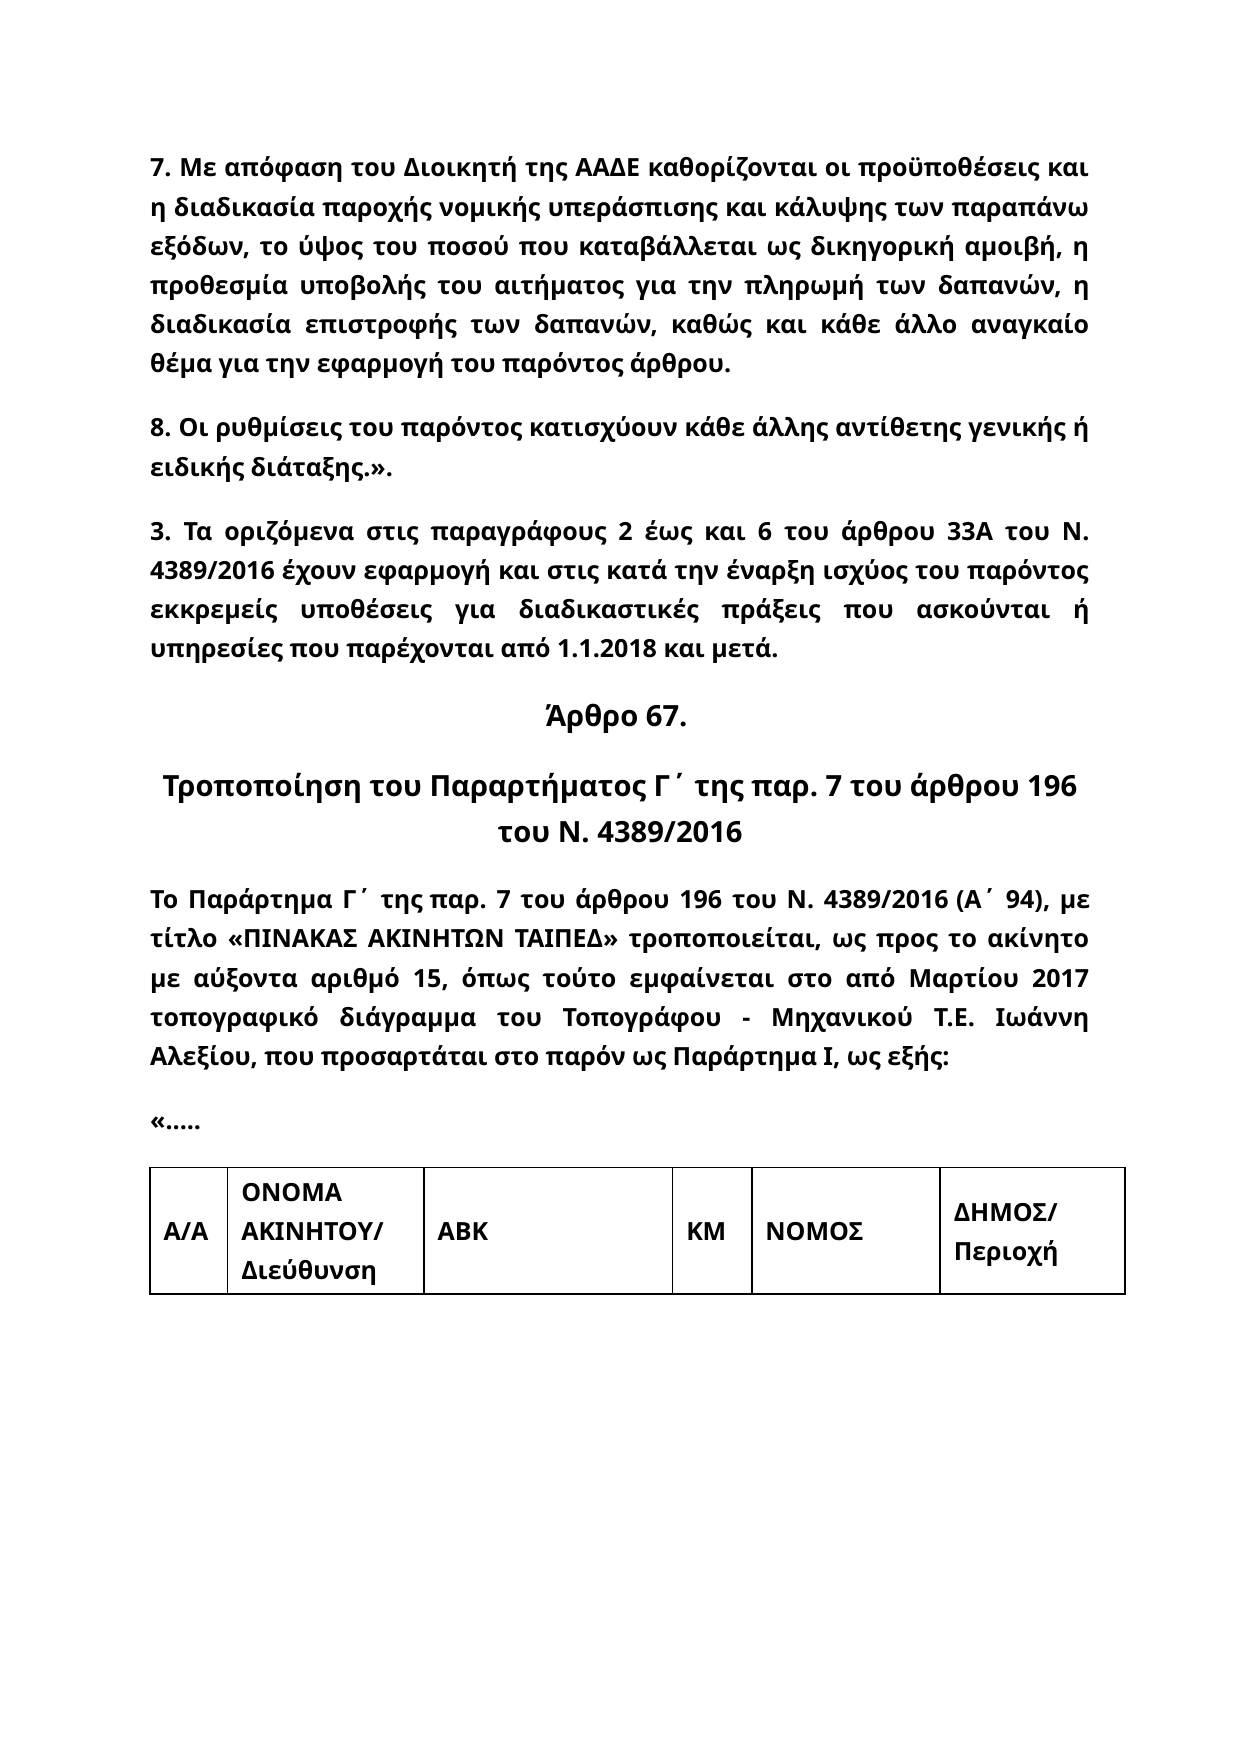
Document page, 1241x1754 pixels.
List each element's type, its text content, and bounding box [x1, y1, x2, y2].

subtitle Τροποποίηση του Παραρτήματος Γ΄ της παρ. 7 του άρθρου 196 του Ν. 4389/2016 [150, 766, 1090, 851]
table_header ΟΝΟΜΑ ΑΚΙΝΗΤΟΥ/ Διεύθυνση [228, 1168, 423, 1293]
table_header Α/Α [151, 1168, 227, 1293]
table_header ΚΜ [673, 1168, 751, 1293]
table_header ΔΗΜΟΣ/ Περιοχή [941, 1168, 1124, 1293]
table_header ΝΟΜΟΣ [753, 1168, 939, 1293]
table_header ΑΒΚ [425, 1168, 672, 1293]
text «..... [150, 1103, 1090, 1137]
text Το Παράρτημα Γ΄ της παρ. 7 του άρθρου 196 του Ν. 4389/2016 (Α΄ 94), με τίτλο «ΠΙΝΑΚΑΣ ΑΚΙΝΗΤΩΝ ΤΑΙΠΕΔ» τροποποιείται, ως προς το ακίνητο με αύξοντα αριθμό 15, όπως τούτο εμφαίνεται στο από Μαρτίου 2017 τοπογραφικό διάγραμμα του Τοπογράφου - Μηχανικού Τ.Ε. Ιωάννη Αλεξίου, που προσαρτάται στο παρόν ως Παράρτημα I, ως εξής: [150, 882, 1090, 1073]
subtitle Άρθρο 67. [150, 695, 1090, 735]
text 7. Με απόφαση του Διοικητή της ΑΑΔΕ καθορίζονται οι προϋποθέσεις και η διαδικασία παροχής νομικής υπεράσπισης και κάλυψης των παραπάνω εξόδων, το ύψος του ποσού που καταβάλλεται ως δικηγορική αμοιβή, η προθεσμία υποβολής του αιτήματος για την πληρωμή των δαπανών, η διαδικασία επιστροφής των δαπανών, καθώς και κάθε άλλο αναγκαίο θέμα για την εφαρμογή του παρόντος άρθρου. [150, 150, 1090, 380]
text 8. Οι ρυθμίσεις του παρόντος κατισχύουν κάθε άλλης αντίθετης γενικής ή ειδικής διάταξης.». [150, 410, 1090, 483]
text 3. Τα οριζόμενα στις παραγράφους 2 έως και 6 του άρθρου 33Α του Ν. 4389/2016 έχουν εφαρμογή και στις κατά την έναρξη ισχύος του παρόντος εκκρεμείς υποθέσεις για διαδικαστικές πράξεις που ασκούνται ή υπηρεσίες που παρέχονται από 1.1.2018 και μετά. [150, 513, 1090, 665]
